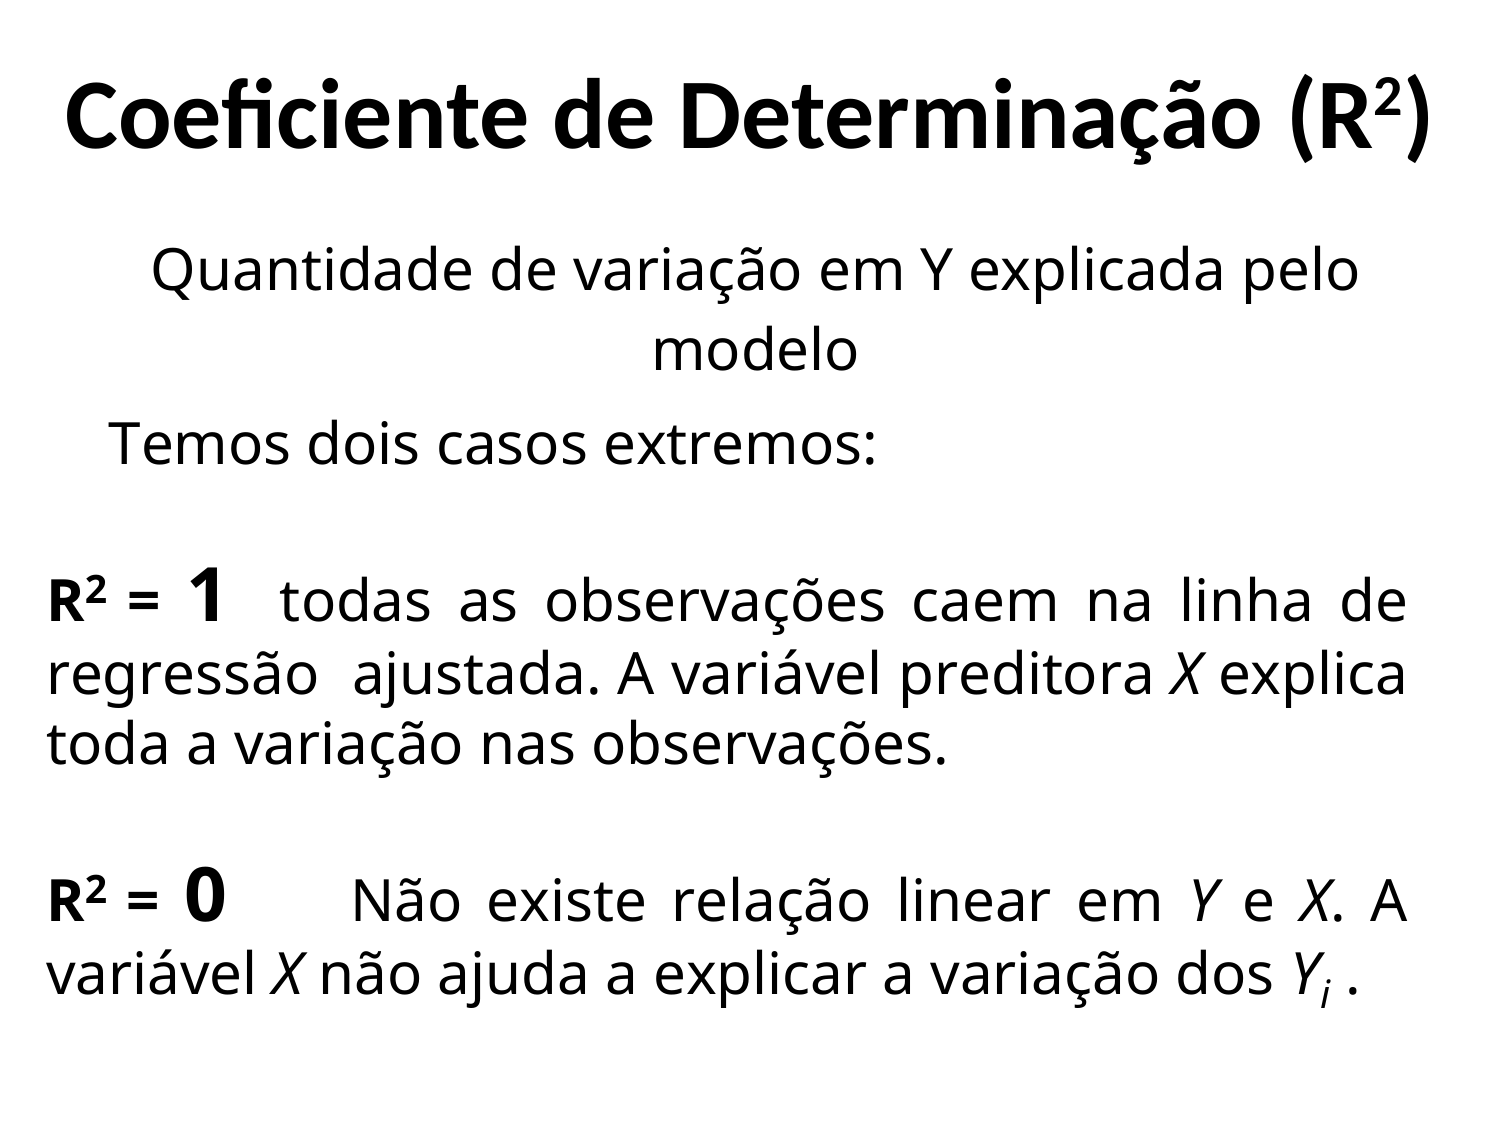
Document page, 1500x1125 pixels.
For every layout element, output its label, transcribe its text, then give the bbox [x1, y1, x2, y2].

text_box Quantidade de variação em Y explicada pelo modelo [46, 221, 1465, 353]
text_box Coeficiente de Determinação (R2) [0, 41, 1500, 178]
text_box Temos dois casos extremos: R2 = 1 todas as observações caem na linha de regressão ajustada. A variável preditora X explica toda a variação nas observações. R2 = 0 Não existe relação linear em Y e X. A variável X não ajuda a explicar a variação dos Yi . [31, 398, 1424, 1074]
